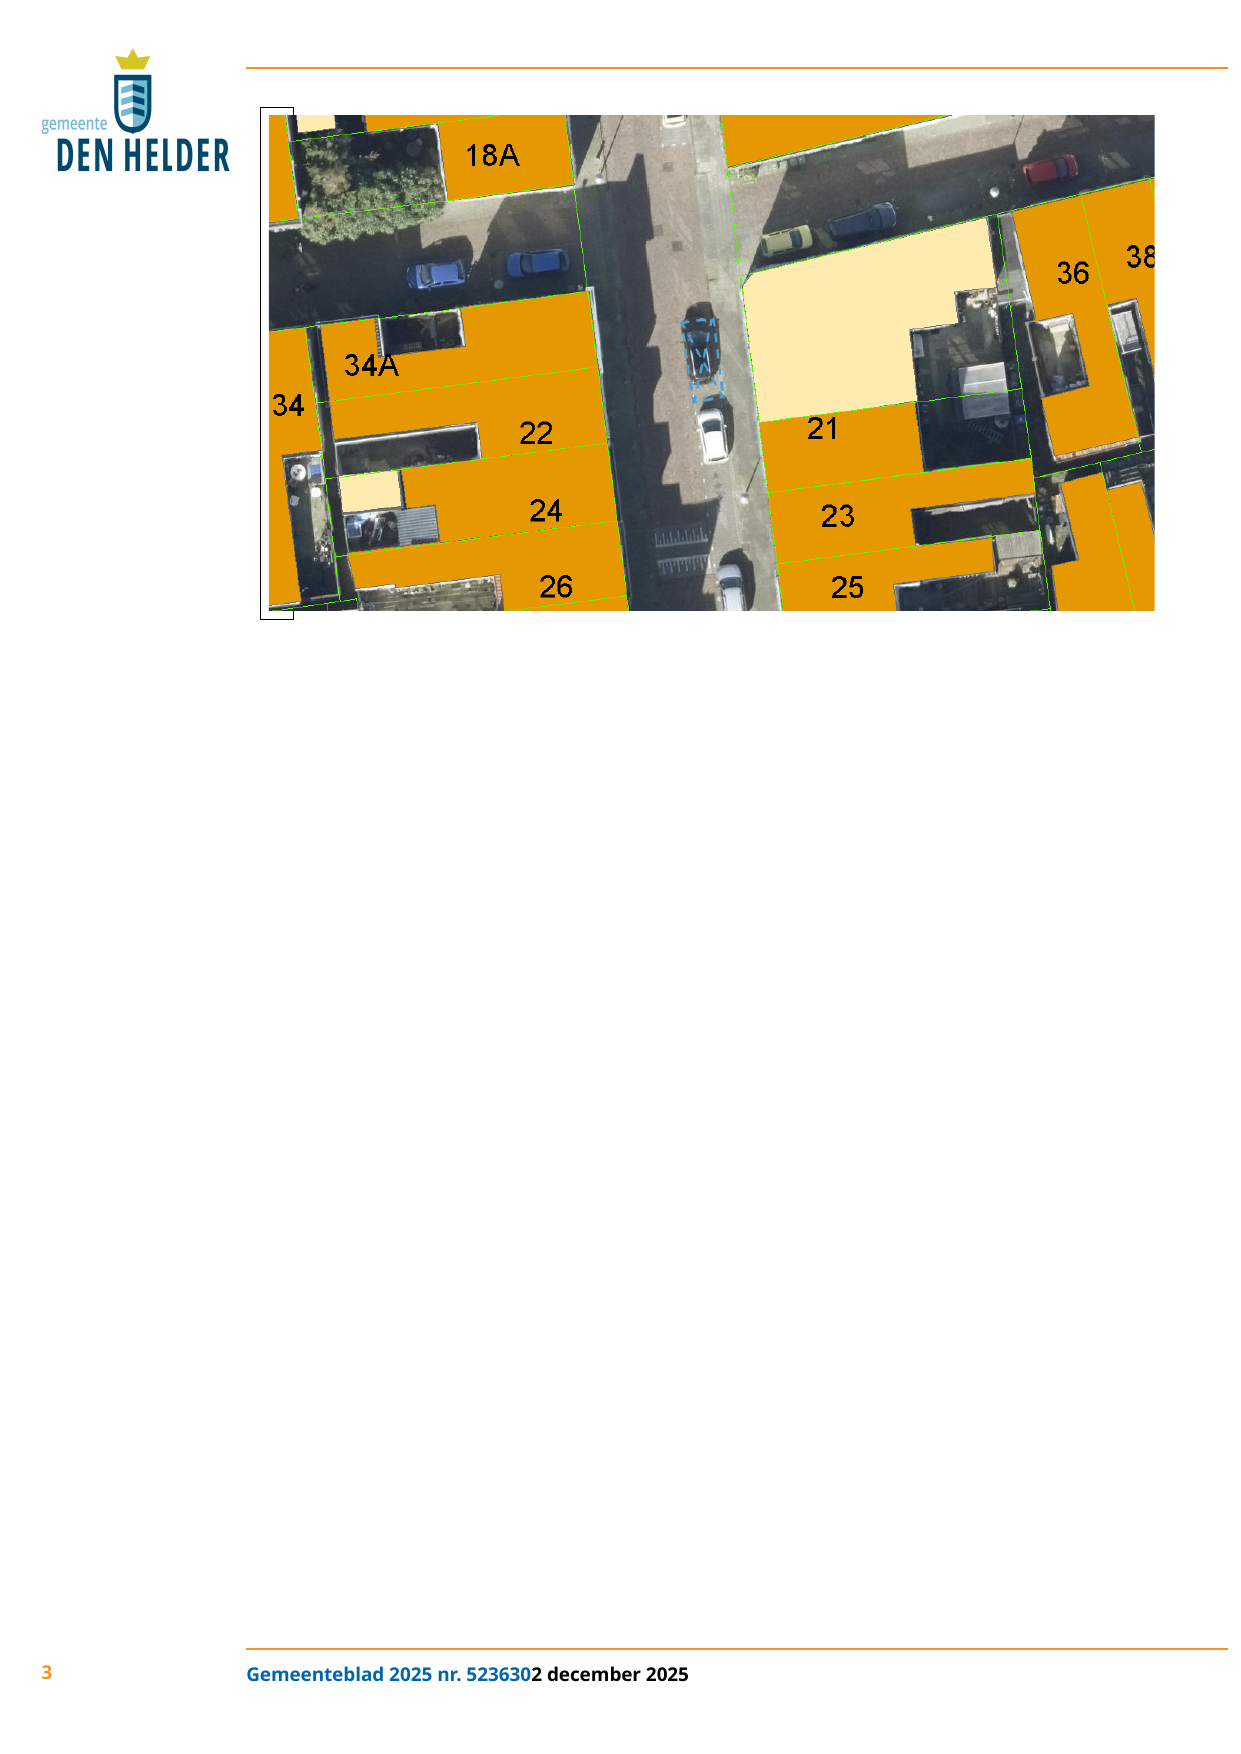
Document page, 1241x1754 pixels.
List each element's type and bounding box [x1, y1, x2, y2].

picture [41, 47, 231, 172]
picture [100, 154, 106, 172]
picture [268, 115, 1155, 611]
picture [130, 157, 135, 172]
picture [182, 144, 187, 165]
picture [220, 160, 224, 172]
picture [63, 144, 68, 165]
